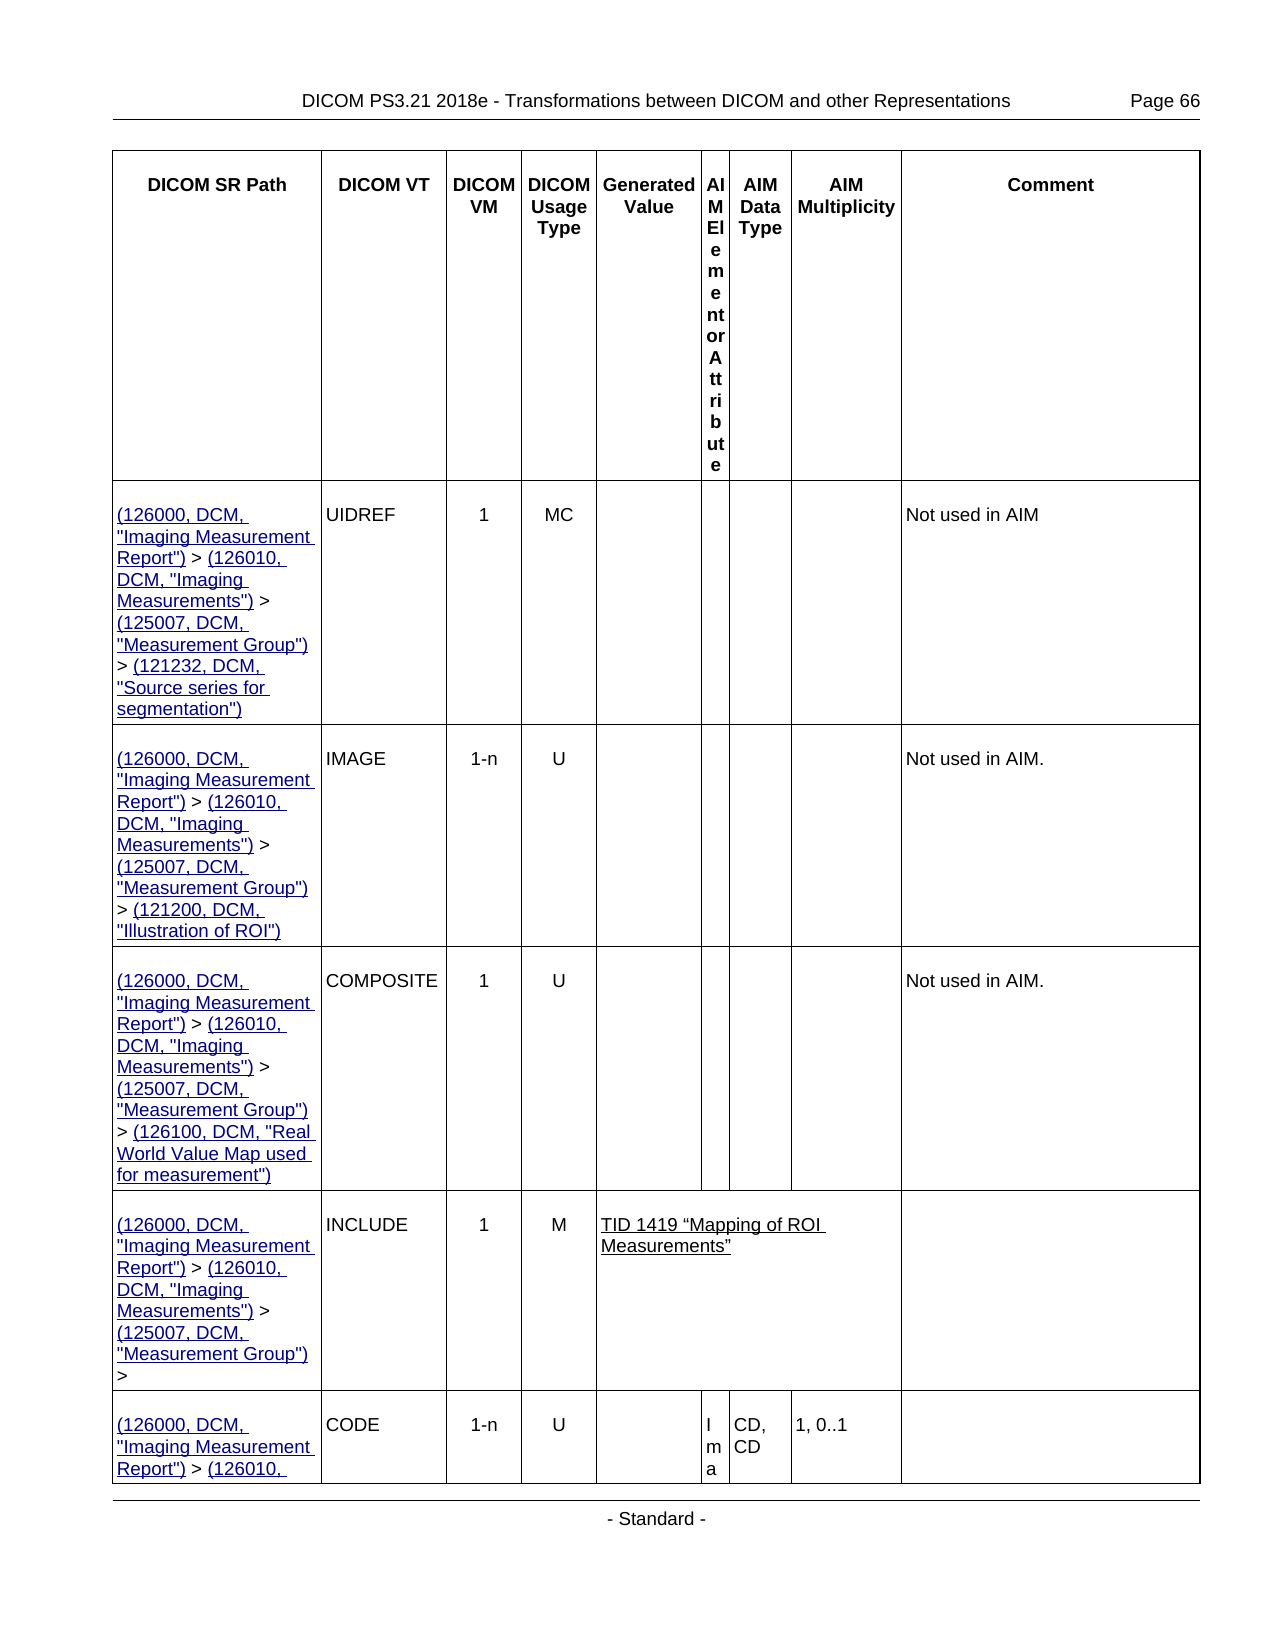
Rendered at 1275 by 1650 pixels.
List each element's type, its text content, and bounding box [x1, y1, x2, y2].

table_cell [597, 481, 701, 724]
table_cell [702, 481, 729, 724]
table_cell CODE [322, 1391, 446, 1483]
table_cell 1, 0..1 [792, 1391, 901, 1483]
table_cell M [522, 1191, 596, 1390]
table_cell IMAGE [322, 725, 446, 946]
table_cell INCLUDE [322, 1191, 446, 1390]
table_cell [597, 725, 701, 946]
table_cell Not used in AIM. [902, 725, 1199, 946]
table_cell 1-n [447, 1391, 521, 1483]
table_cell (126000, DCM, "Imaging Measurement Report") > (126010, DCM, "Imaging Measurements") > (125007, DCM, "Measurement Group") > (121232, DCM, "Source series for segmentation") [113, 481, 321, 724]
table_header DICOM Usage Type [522, 151, 596, 480]
table_cell Not used in AIM. [902, 947, 1199, 1190]
table_cell (126000, DCM, "Imaging Measurement Report") > (126010, DCM, "Imaging Measurements") > (125007, DCM, "Measurement Group") > [113, 1191, 321, 1390]
table_cell U [522, 1391, 596, 1483]
table_cell UIDREF [322, 481, 446, 724]
table_cell 1-n [447, 725, 521, 946]
table_cell Not used in AIM [902, 481, 1199, 724]
table_cell (126000, DCM, "Imaging Measurement Report") > (126010, DCM, "Imaging Measurements") > (125007, DCM, "Measurement Group") > (121200, DCM, "Illustration of ROI") [113, 725, 321, 946]
table_cell [597, 947, 701, 1190]
table_cell [702, 947, 729, 1190]
table_cell MC [522, 481, 596, 724]
table_cell [902, 1391, 1199, 1483]
table_cell U [522, 947, 596, 1190]
table_header Generated Value [597, 151, 701, 480]
table_cell 1 [447, 1191, 521, 1390]
table_cell [792, 947, 901, 1190]
table_cell [792, 481, 901, 724]
table_cell (126000, DCM, "Imaging Measurement Report") > (126010, [113, 1391, 321, 1483]
table_header AIM Element or Attribute [702, 151, 729, 480]
table_cell [730, 481, 791, 724]
table_header DICOM VT [322, 151, 446, 480]
table_cell CD, CD [730, 1391, 791, 1483]
table_header AIM Data Type [730, 151, 791, 480]
table_cell [792, 725, 901, 946]
table_header DICOM SR Path [113, 151, 321, 480]
table_cell U [522, 725, 596, 946]
table_cell [902, 1191, 1199, 1390]
table_cell Ima [702, 1391, 729, 1483]
table_cell [730, 725, 791, 946]
table_header DICOM VM [447, 151, 521, 480]
table_cell [597, 1391, 701, 1483]
table_cell (126000, DCM, "Imaging Measurement Report") > (126010, DCM, "Imaging Measurements") > (125007, DCM, "Measurement Group") > (126100, DCM, "Real World Value Map used for measurement") [113, 947, 321, 1190]
table_cell 1 [447, 947, 521, 1190]
table_cell [702, 725, 729, 946]
table_header Comment [902, 151, 1199, 480]
table_cell [730, 947, 791, 1190]
table_header AIM Multiplicity [792, 151, 901, 480]
table_cell 1 [447, 481, 521, 724]
table_cell TID 1419 “Mapping of ROI Measurements” [597, 1191, 901, 1390]
table_cell COMPOSITE [322, 947, 446, 1190]
